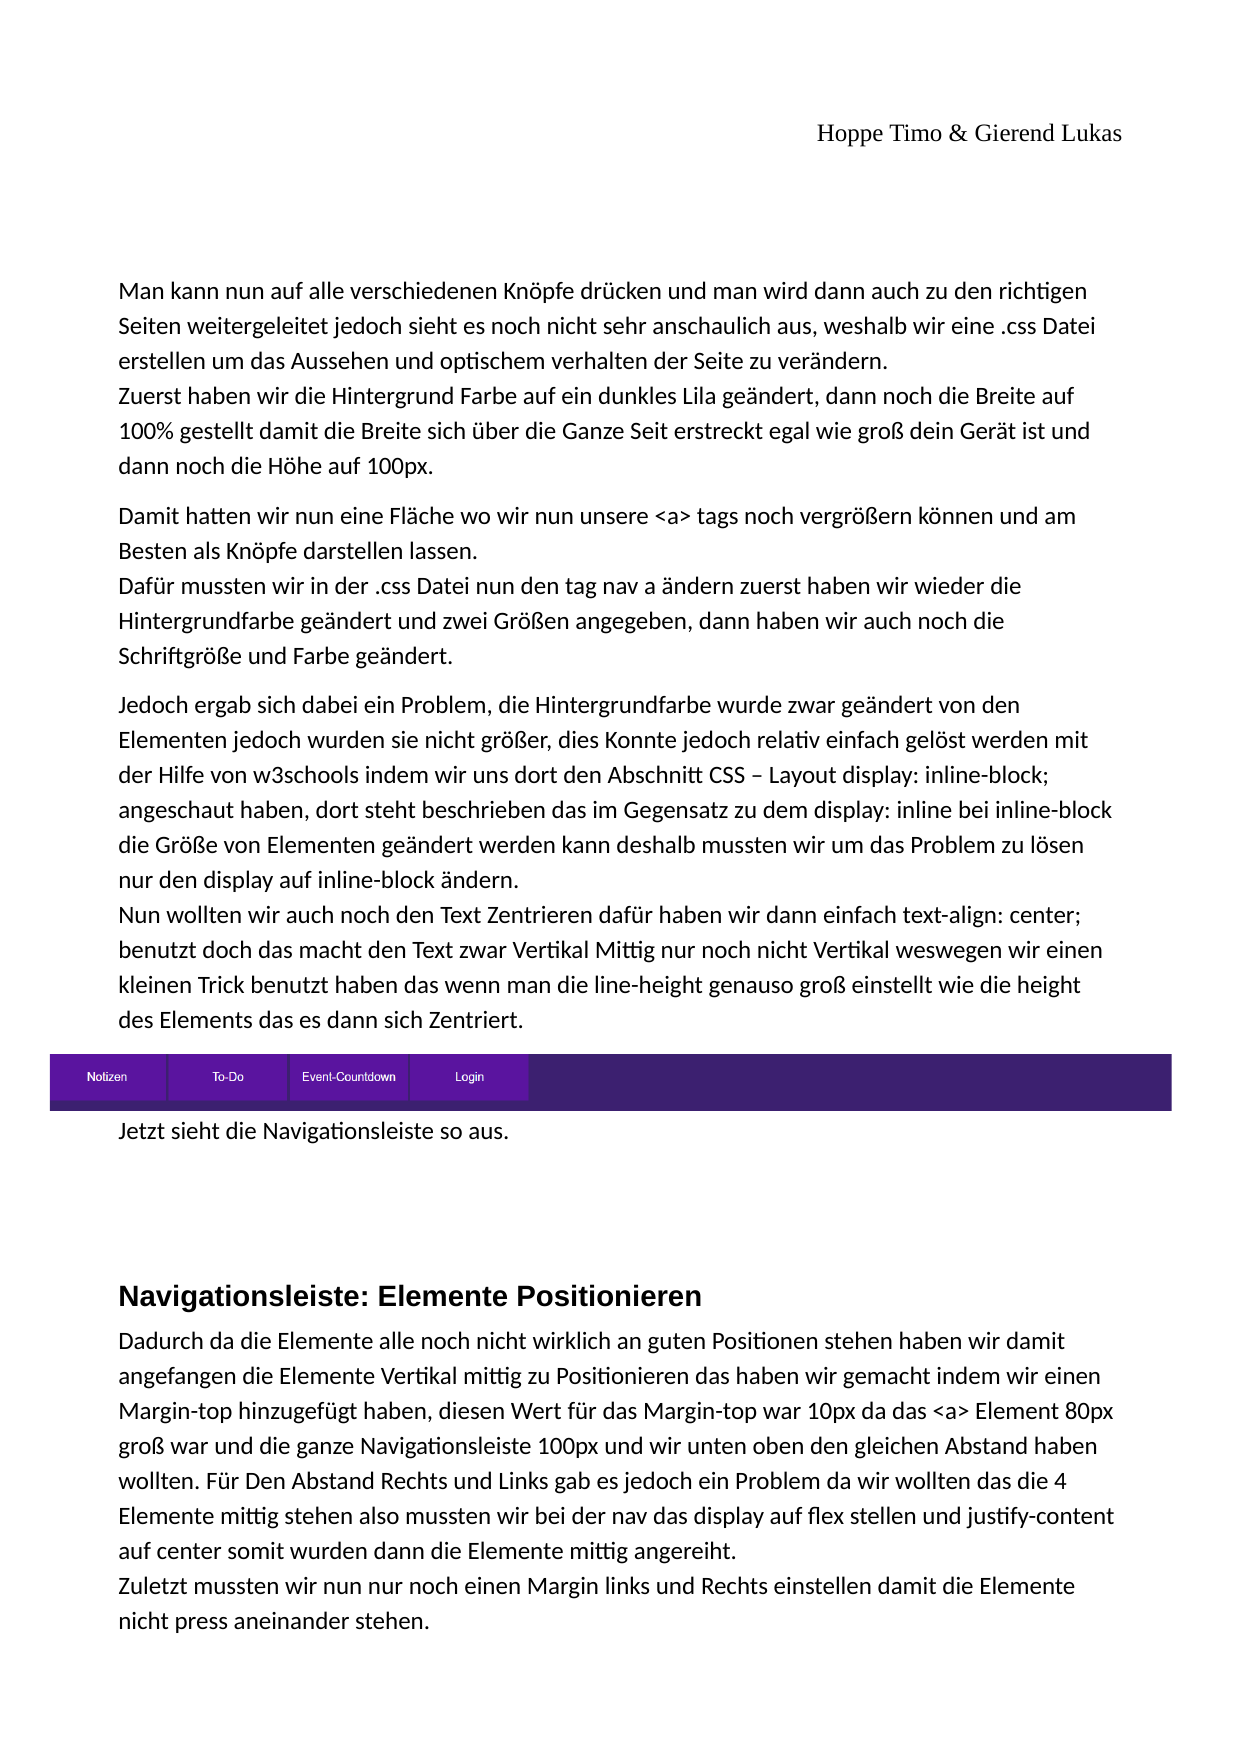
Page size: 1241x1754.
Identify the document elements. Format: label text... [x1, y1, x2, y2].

text Damit hatten wir nun eine Fläche wo wir nun unsere <a> tags noch vergrößern können und am Besten als Knöpfe darstellen lassen. Dafür mussten wir in der .css Datei nun den tag nav a ändern zuerst haben wir wieder die Hintergrundfarbe geändert und zwei Größen angegeben, dann haben wir auch noch die Schriftgröße und Farbe geändert. [118, 500, 1122, 671]
text Jetzt sieht die Navigationsleiste so aus. [118, 1111, 1122, 1146]
text Dadurch da die Elemente alle noch nicht wirklich an guten Positionen stehen haben wir damit angefangen die Elemente Vertikal mittig zu Positionieren das haben wir gemacht indem wir einen Margin-top hinzugefügt haben, diesen Wert für das Margin-top war 10px da das <a> Element 80px groß war und die ganze Navigationsleiste 100px und wir unten oben den gleichen Abstand haben wollten. Für Den Abstand Rechts und Links gab es jedoch ein Problem da wir wollten das die 4 Elemente mittig stehen also mussten wir bei der nav das display auf flex stellen und justify-content auf center somit wurden dann die Elemente mittig angereiht. Zuletzt mussten wir nun nur noch einen Margin links und Rechts einstellen damit die Elemente nicht press aneinander stehen. [118, 1325, 1122, 1635]
text Jedoch ergab sich dabei ein Problem, die Hintergrundfarbe wurde zwar geändert von den Elementen jedoch wurden sie nicht größer, dies Konnte jedoch relativ einfach gelöst werden mit der Hilfe von w3schools indem wir uns dort den Abschnitt CSS – Layout display: inline-block; angeschaut haben, dort steht beschrieben das im Gegensatz zu dem display: inline bei inline-block die Größe von Elementen geändert werden kann deshalb mussten wir um das Problem zu lösen nur den display auf inline-block ändern. Nun wollten wir auch noch den Text Zentrieren dafür haben wir dann einfach text-align: center; benutzt doch das macht den Text zwar Vertikal Mittig nur noch nicht Vertikal weswegen wir einen kleinen Trick benutzt haben das wenn man die line-height genauso groß einstellt wie die height des Elements das es dann sich Zentriert. [118, 690, 1122, 1035]
picture [49, 1054, 1172, 1111]
subtitle Navigationsleiste: Elemente Positionieren [118, 1279, 1122, 1312]
text Man kann nun auf alle verschiedenen Knöpfe drücken und man wird dann auch zu den richtigen Seiten weitergeleitet jedoch sieht es noch nicht sehr anschaulich aus, weshalb wir eine .css Datei erstellen um das Aussehen und optischem verhalten der Seite zu verändern. Zuerst haben wir die Hintergrund Farbe auf ein dunkles Lila geändert, dann noch die Breite auf 100% gestellt damit die Breite sich über die Ganze Seit erstreckt egal wie groß dein Gerät ist und dann noch die Höhe auf 100px. [118, 276, 1122, 481]
